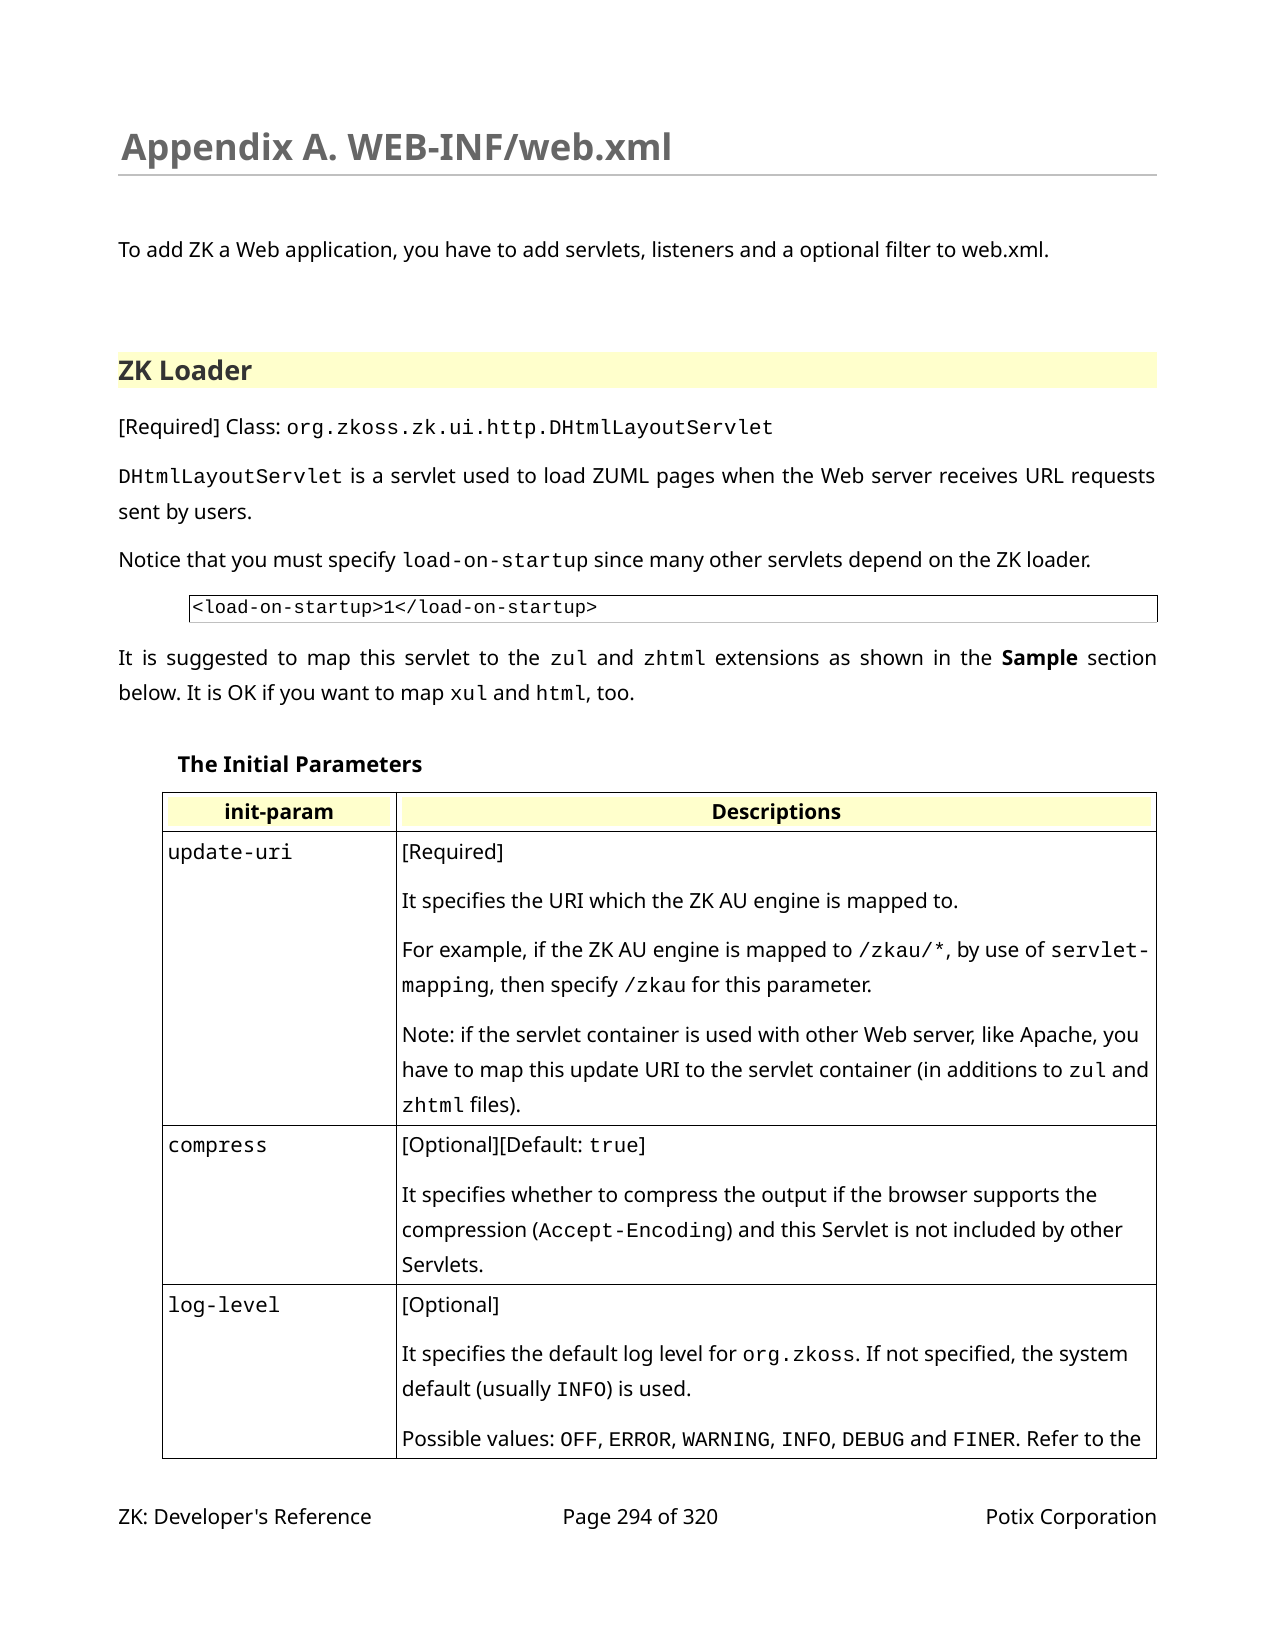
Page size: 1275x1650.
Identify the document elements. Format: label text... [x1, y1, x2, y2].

table_cell update-uri [163, 832, 396, 1125]
subtitle ZK Loader [118, 352, 1157, 388]
text It is suggested to map this servlet to the zul and zhtml extensions as shown in the Sample section below. It is OK if you want to map xul and html, too. [118, 643, 1157, 707]
table_header init-param [163, 793, 396, 831]
table_cell [Required] It specifies the URI which the ZK AU engine is mapped to. For example, if the ZK AU engine is mapped to /zkau/*, by use of servlet-mapping, then specify /zkau for this parameter. Note: if the servlet container is used with other Web server, like Apache, you have to map this update URI to the servlet container (in additions to zul and zhtml files). [397, 832, 1156, 1125]
text [Required] Class: org.zkoss.zk.ui.http.DHtmlLayoutServlet [118, 412, 1157, 441]
subtitle The Initial Parameters [177, 749, 1157, 779]
text Notice that you must specify load-on-startup since many other servlets depend on the ZK loader. [118, 546, 1157, 574]
text <load-on-startup>1</load-on-startup> [190, 596, 1157, 622]
table_header Descriptions [397, 793, 1156, 831]
text DHtmlLayoutServlet is a servlet used to load ZUML pages when the Web server receives URL requests sent by users. [118, 461, 1157, 525]
table_cell compress [163, 1126, 396, 1284]
subtitle Appendix A. WEB-INF/web.xml [118, 118, 1157, 174]
table_cell [Optional] It specifies the default log level for org.zkoss. If not specified, the system default (usually INFO) is used. Possible values: OFF, ERROR, WARNING, INFO, DEBUG and FINER. Refer to the [397, 1285, 1156, 1458]
table_cell [Optional][Default: true] It specifies whether to compress the output if the browser supports the compression (Accept-Encoding) and this Servlet is not included by other Servlets. [397, 1126, 1156, 1284]
text To add ZK a Web application, you have to add servlets, listeners and a optional filter to web.xml. [118, 235, 1157, 263]
table_cell log-level [163, 1285, 396, 1458]
